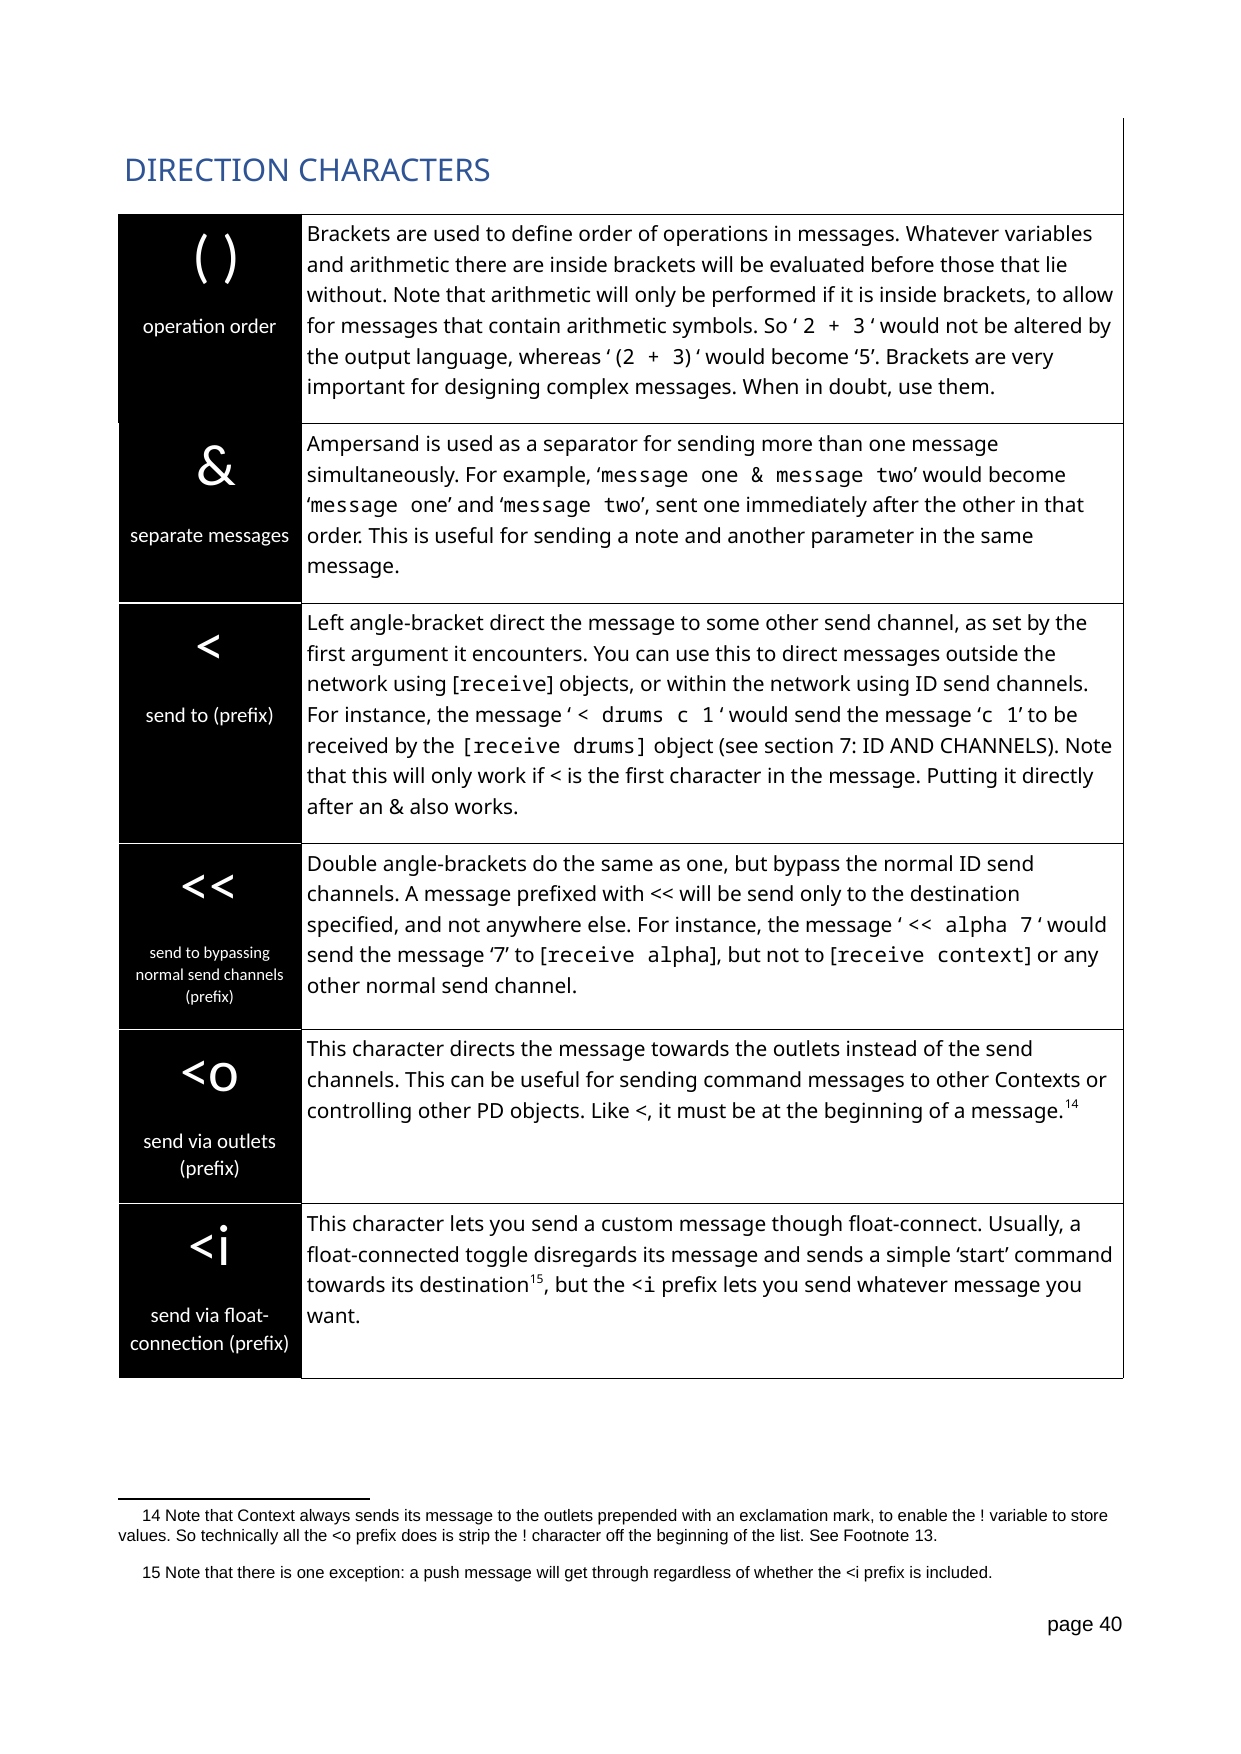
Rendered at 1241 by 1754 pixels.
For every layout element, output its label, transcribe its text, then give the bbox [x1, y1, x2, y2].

table_cell < send to (prefix) [119, 604, 301, 843]
table_cell Double angle-brackets do the same as one, but bypass the normal ID send channels. A message prefixed with << will be send only to the destination specified, and not anywhere else. For instance, the message ‘ << alpha 7 ‘ would send the message ‘7’ to [receive alpha], but not to [receive context] or any other normal send channel. [302, 844, 1123, 1029]
table_cell <o send via outlets (prefix) [119, 1030, 301, 1203]
table_cell Brackets are used to define order of operations in messages. Whatever variables and arithmetic there are inside brackets will be evaluated before those that lie without. Note that arithmetic will only be performed if it is inside brackets, to allow for messages that contain arithmetic symbols. So ‘ 2 + 3 ‘ would not be altered by the output language, whereas ‘ (2 + 3) ‘ would become ‘5’. Brackets are very important for designing complex messages. When in doubt, use them. [302, 215, 1123, 423]
table_header DIRECTION CHARACTERS [118, 118, 1123, 213]
table_cell ( ) operation order [118, 215, 301, 423]
table_cell This character directs the message towards the outlets instead of the send channels. This can be useful for sending command messages to other Contexts or controlling other PD objects. Like <, it must be at the beginning of a message. [302, 1030, 1123, 1203]
table_cell Left angle-bracket direct the message to some other send channel, as set by the first argument it encounters. You can use this to direct messages outside the network using [receive] objects, or within the network using ID send channels. For instance, the message ‘ < drums c 1 ‘ would send the message ‘c 1’ to be received by the [receive drums] object (see section 7: ID AND CHANNELS). Note that this will only work if < is the first character in the message. Putting it directly after an & also works. [302, 604, 1123, 843]
table_cell <i send via float-connection (prefix) [119, 1204, 301, 1378]
table_cell Ampersand is used as a separator for sending more than one message simultaneously. For example, ‘message one & message two’ would become ‘message one’ and ‘message two’, sent one immediately after the other in that order. This is useful for sending a note and another parameter in the same message. [302, 424, 1123, 602]
table_cell & separate messages [119, 423, 301, 602]
table_cell << send to bypassing normal send channels (prefix) [119, 844, 301, 1029]
table_cell This character lets you send a custom message though float-connect. Usually, a float-connected toggle disregards its message and sends a simple ‘start’ command towards its destination, but the <i prefix lets you send whatever message you want. [302, 1204, 1123, 1378]
